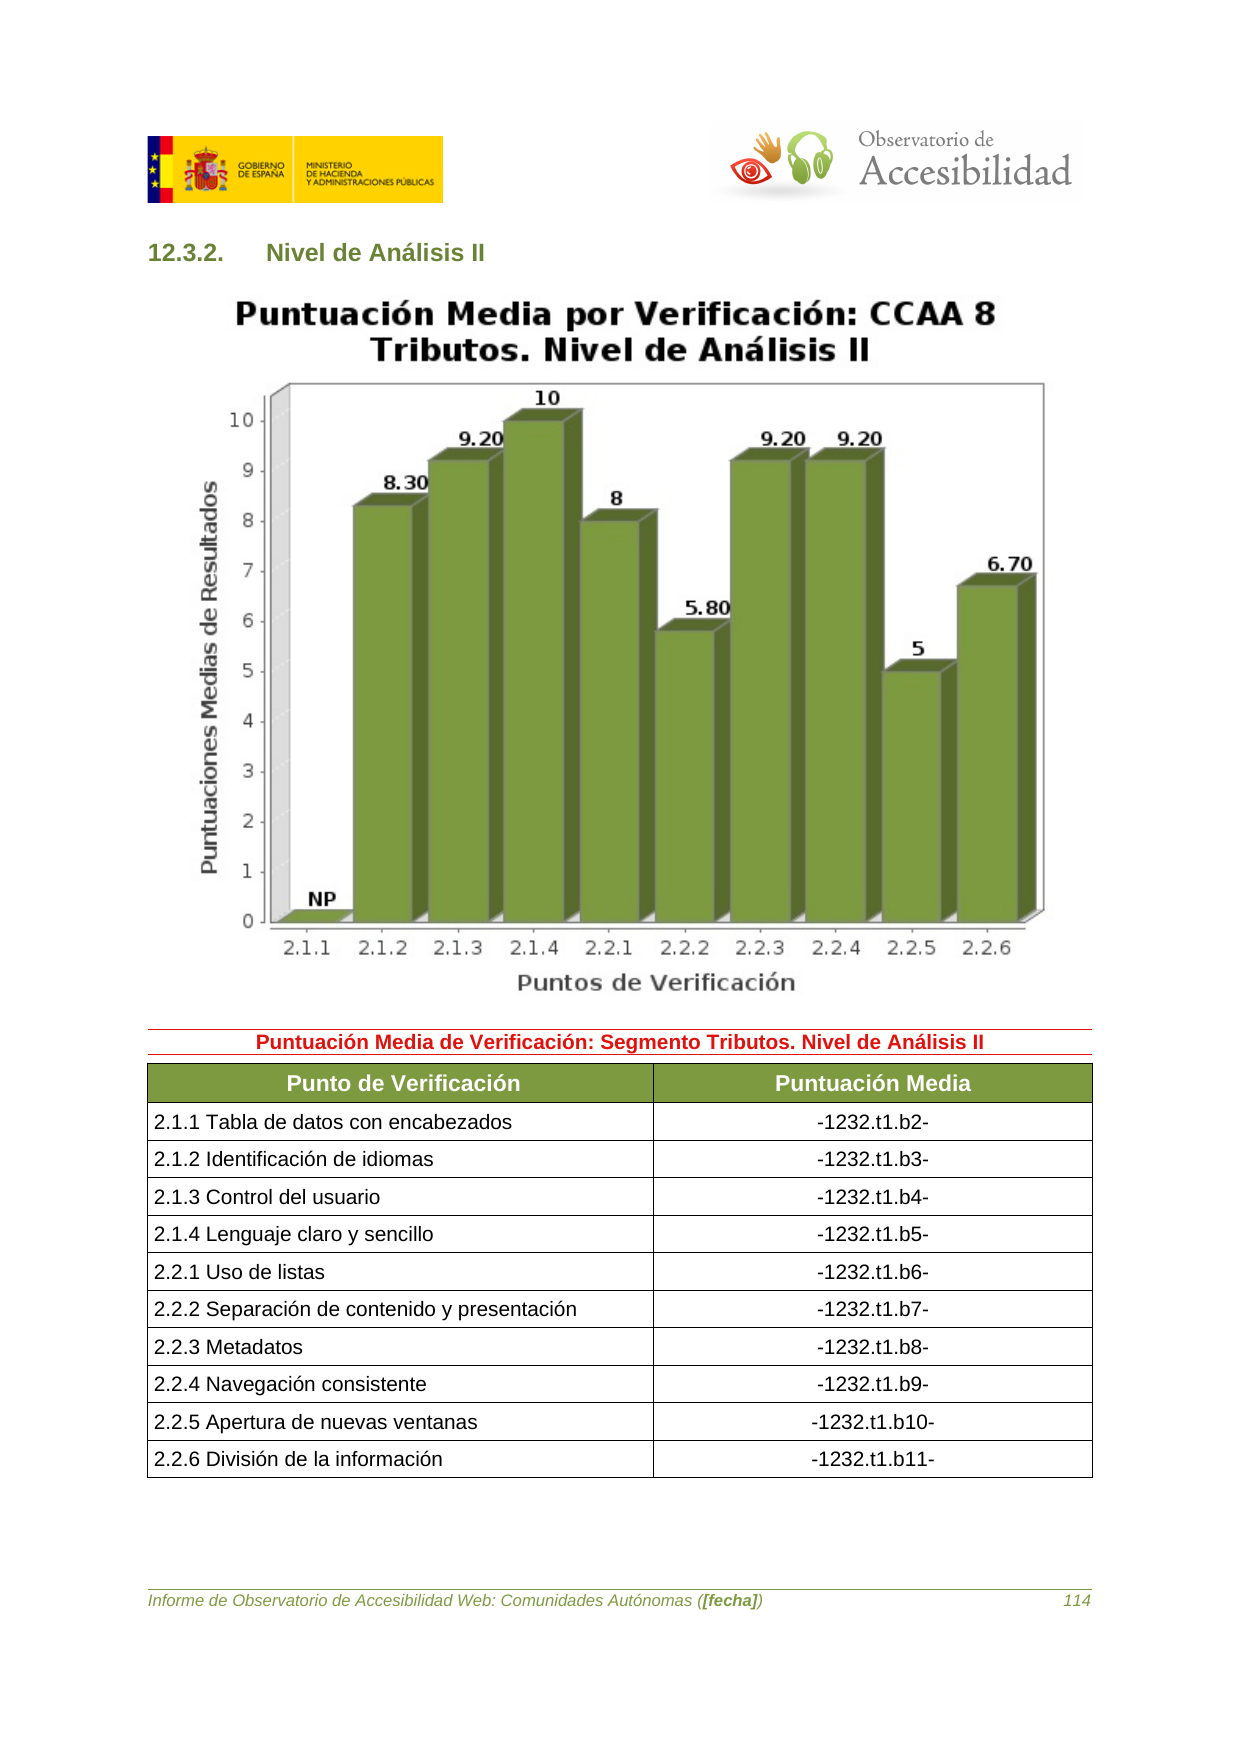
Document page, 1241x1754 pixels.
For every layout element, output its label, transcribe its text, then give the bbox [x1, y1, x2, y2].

table_cell -1232.t1.b8- [654, 1328, 1092, 1365]
table_cell -1232.t1.b4- [654, 1178, 1092, 1215]
text Puntuación Media de Verificación: Segmento Tributos. Nivel de Análisis II [148, 1030, 1092, 1054]
table_cell -1232.t1.b9- [654, 1366, 1092, 1402]
table_cell -1232.t1.b7- [654, 1291, 1092, 1327]
table_header Puntuación Media [654, 1064, 1092, 1102]
picture [710, 122, 1086, 205]
table_cell 2.2.2 Separación de contenido y presentación [148, 1291, 653, 1327]
table_cell -1232.t1.b5- [654, 1216, 1092, 1252]
table_cell -1232.t1.b2- [654, 1103, 1092, 1140]
list Nivel de Análisis II [148, 238, 1092, 267]
table_cell -1232.t1.b3- [654, 1141, 1092, 1177]
table_cell 2.1.4 Lenguaje claro y sencillo [148, 1216, 653, 1252]
picture [178, 294, 1062, 1005]
table_header Punto de Verificación [148, 1064, 653, 1102]
table_cell 2.1.3 Control del usuario [148, 1178, 653, 1215]
table_cell 2.1.1 Tabla de datos con encabezados [148, 1103, 653, 1140]
picture [147, 136, 443, 203]
table_cell -1232.t1.b11- [654, 1441, 1092, 1477]
table_cell 2.2.6 División de la información [148, 1441, 653, 1477]
table_cell 2.2.4 Navegación consistente [148, 1366, 653, 1402]
table_cell -1232.t1.b6- [654, 1253, 1092, 1290]
table_cell -1232.t1.b10- [654, 1403, 1092, 1440]
table_cell 2.2.1 Uso de listas [148, 1253, 653, 1290]
table_cell 2.1.2 Identificación de idiomas [148, 1141, 653, 1177]
table_cell 2.2.3 Metadatos [148, 1328, 653, 1365]
table_cell 2.2.5 Apertura de nuevas ventanas [148, 1403, 653, 1440]
